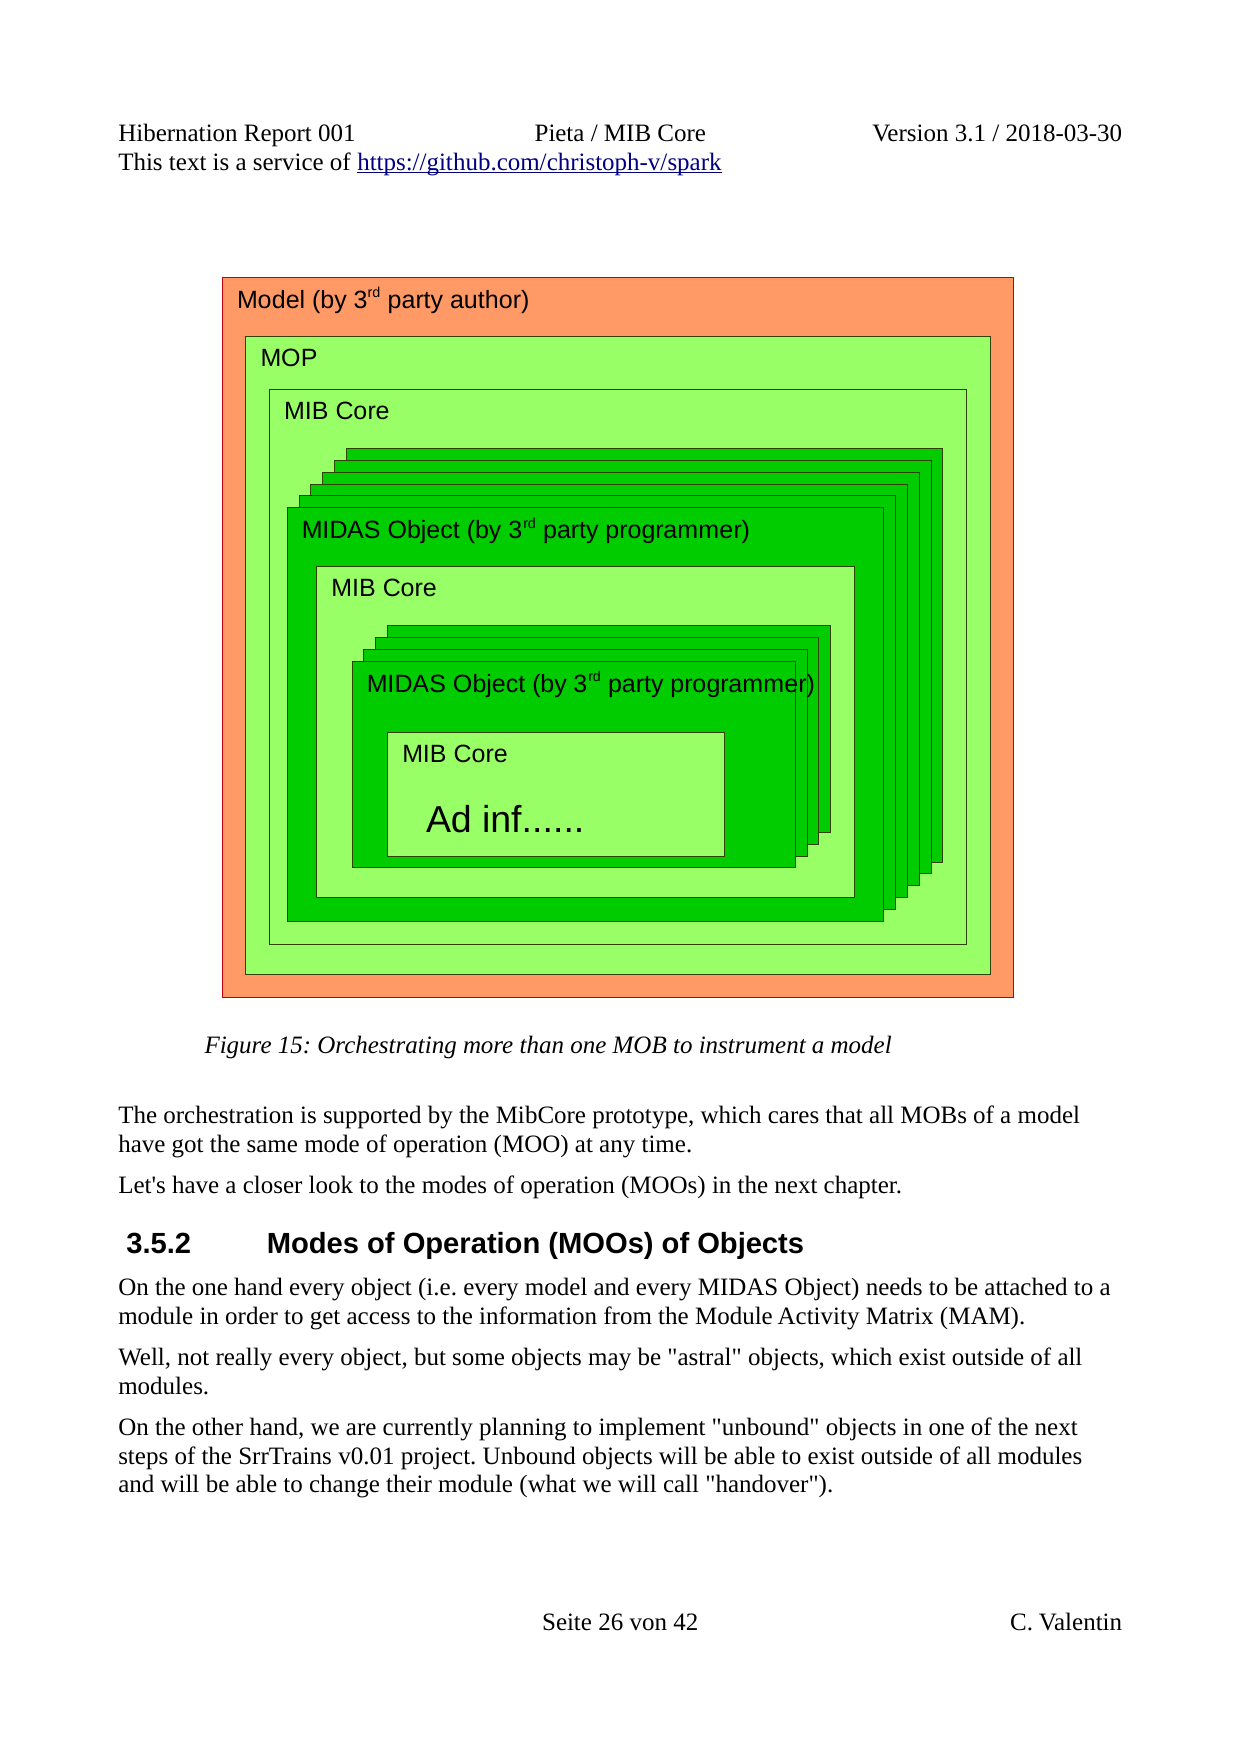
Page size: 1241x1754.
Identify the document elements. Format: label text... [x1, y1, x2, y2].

text On the other hand, we are currently planning to implement "unbound" objects in one of the next steps of the SrrTrains v0.01 project. Unbound objects will be able to exist outside of all modules and will be able to change their module (what we will call "handover"). [118, 1412, 1122, 1498]
text Let's have a closer look to the modes of operation (MOOs) in the next chapter. [118, 1170, 1122, 1199]
text On the one hand every object (i.e. every model and every MIDAS Object) needs to be attached to a module in order to get access to the information from the Module Activity Matrix (MAM). [118, 1272, 1122, 1329]
text The orchestration is supported by the MibCore prototype, which cares that all MOBs of a model have got the same mode of operation (MOO) at any time. [118, 1100, 1122, 1158]
subtitle Modes of Operation (MOOs) of Objects [118, 1226, 1122, 1259]
text Figure 15: Orchestrating more than one MOB to instrument a model [204, 259, 1036, 1059]
text Well, not really every object, but some objects may be "astral" objects, which exist outside of all modules. [118, 1342, 1122, 1399]
